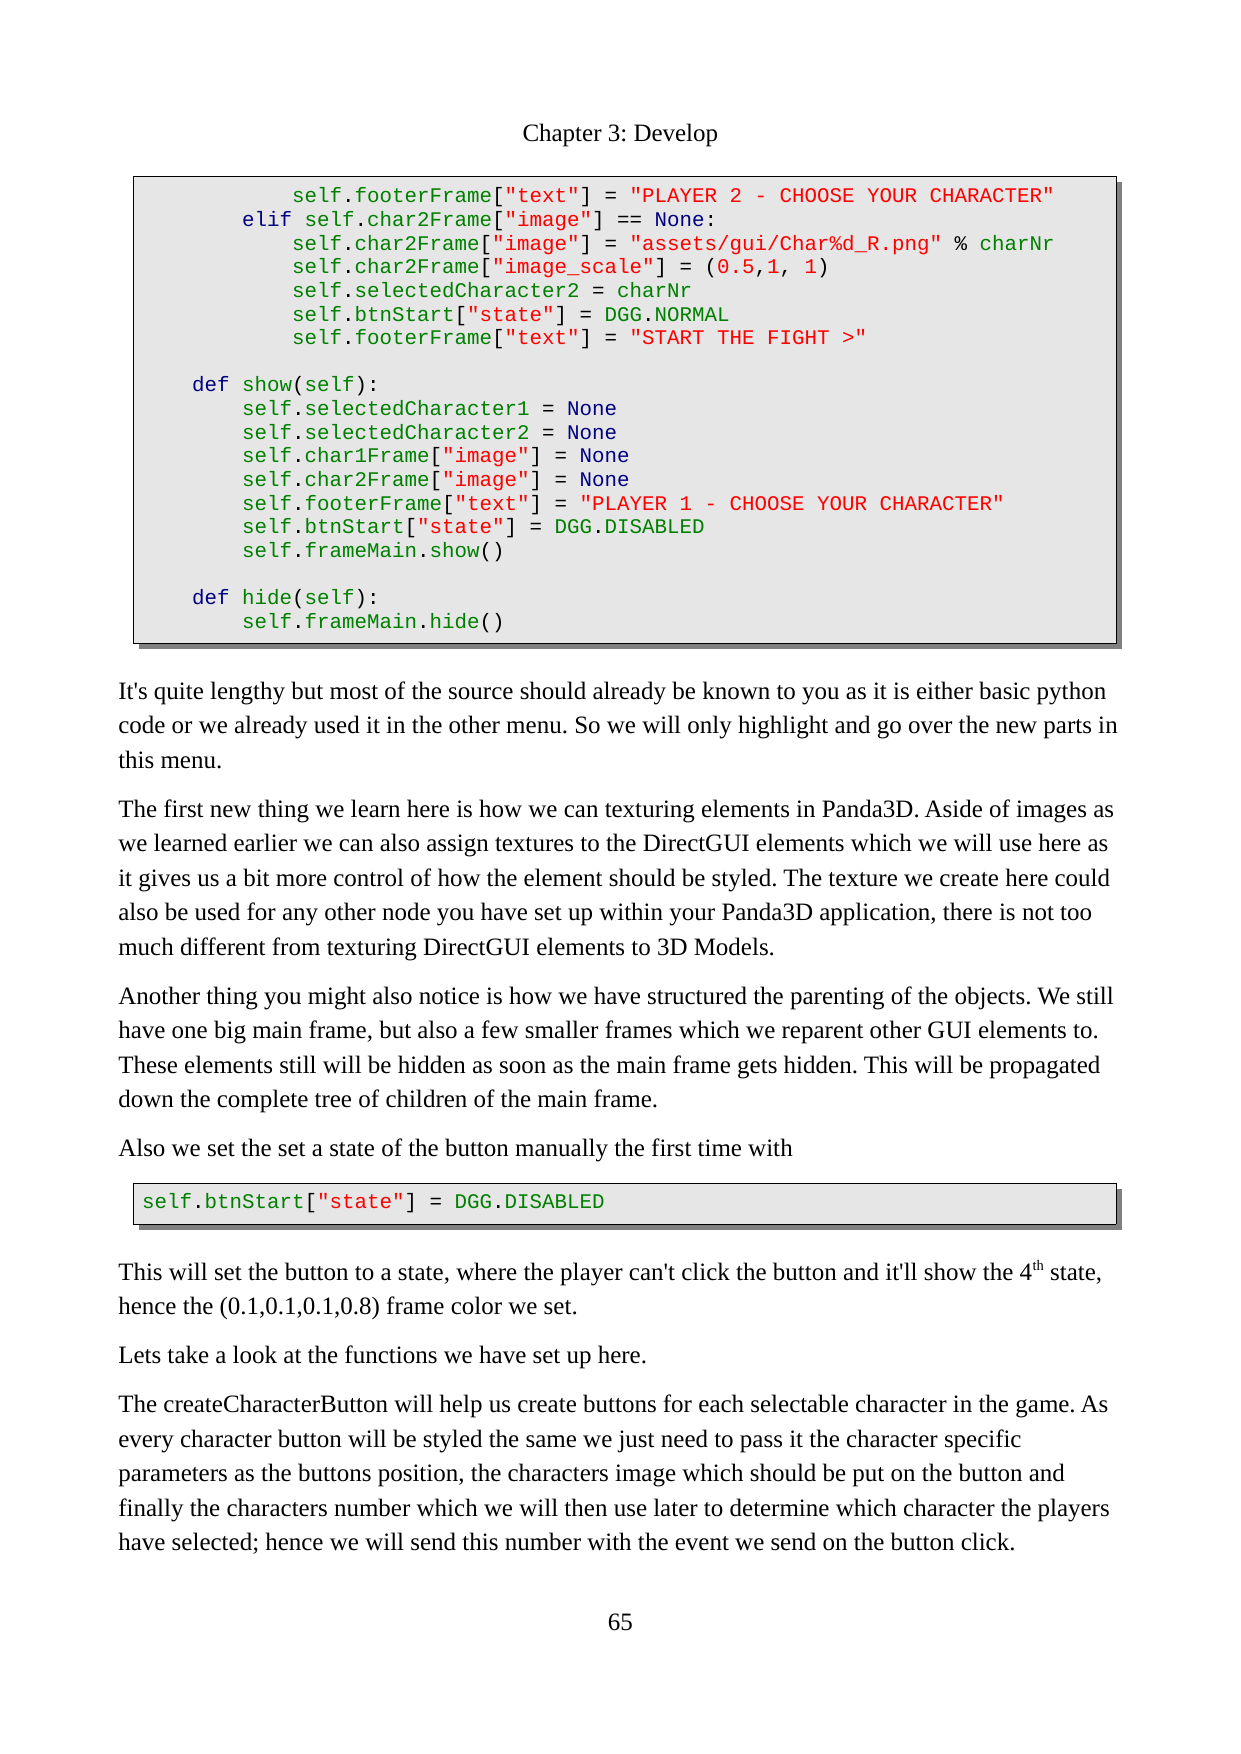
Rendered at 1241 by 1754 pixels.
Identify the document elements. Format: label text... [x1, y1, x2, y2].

text self.selectedCharacter2 = charNr [134, 271, 1116, 294]
text self.selectedCharacter2 = None [134, 413, 1116, 436]
text self.btnStart["state"] = DGG.DISABLED [134, 1184, 1116, 1224]
text The first new thing we learn here is how we can texturing elements in Panda3D. Aside of images as we learned earlier we can also assign textures to the DirectGUI elements which we will use here as it gives us a bit more control of how the element should be styled. The texture we create here could also be used for any other node you have set up within your Panda3D application, there is not too much different from texturing DirectGUI elements to 3D Models. [118, 794, 1122, 961]
text self.char1Frame["image"] = None [134, 436, 1116, 460]
text The createCharacterButton will help us create buttons for each selectable character in the game. As every character button will be styled the same we just need to pass it the character specific parameters as the buttons position, the characters image which should be put on the button and finally the characters number which we will then use later to determine which character the players have selected; hence we will send this number with the event we send on the button click. [118, 1389, 1122, 1556]
text self.frameMain.hide() [134, 602, 1116, 643]
text self.char2Frame["image"] = None [134, 460, 1116, 484]
text self.btnStart["state"] = DGG.DISABLED [134, 507, 1116, 531]
text Also we set the set a state of the button manually the first time with [118, 1133, 1122, 1162]
text self.btnStart["state"] = DGG.NORMAL [134, 294, 1116, 318]
text self.footerFrame["text"] = "PLAYER 1 - CHOOSE YOUR CHARACTER" [134, 484, 1116, 507]
text self.frameMain.show() [134, 531, 1116, 555]
text self.footerFrame["text"] = "PLAYER 2 - CHOOSE YOUR CHARACTER" [134, 177, 1116, 200]
text def hide(self): [134, 578, 1116, 602]
text def show(self): [134, 366, 1116, 389]
text This will set the button to a state, where the player can't click the button and it'll show the 4th state, hence the (0.1,0.1,0.1,0.8) frame color we set. [118, 1257, 1122, 1320]
text self.footerFrame["text"] = "START THE FIGHT >" [134, 318, 1116, 342]
text Another thing you might also notice is how we have structured the parenting of the objects. We still have one big main frame, but also a few smaller frames which we reparent other GUI elements to. These elements still will be hidden as soon as the main frame gets hidden. This will be propagated down the complete tree of children of the main frame. [118, 981, 1122, 1113]
text It's quite lengthy but most of the source should already be known to you as it is either basic python code or we already used it in the other menu. So we will only highlight and go over the new parts in this menu. [118, 676, 1122, 774]
text self.char2Frame["image_scale"] = (0.5,1, 1) [134, 247, 1116, 271]
text self.char2Frame["image"] = "assets/gui/Char%d_R.png" % charNr [134, 224, 1116, 247]
text self.selectedCharacter1 = None [134, 389, 1116, 413]
text Lets take a look at the functions we have set up here. [118, 1340, 1122, 1369]
text elif self.char2Frame["image"] == None: [134, 200, 1116, 224]
